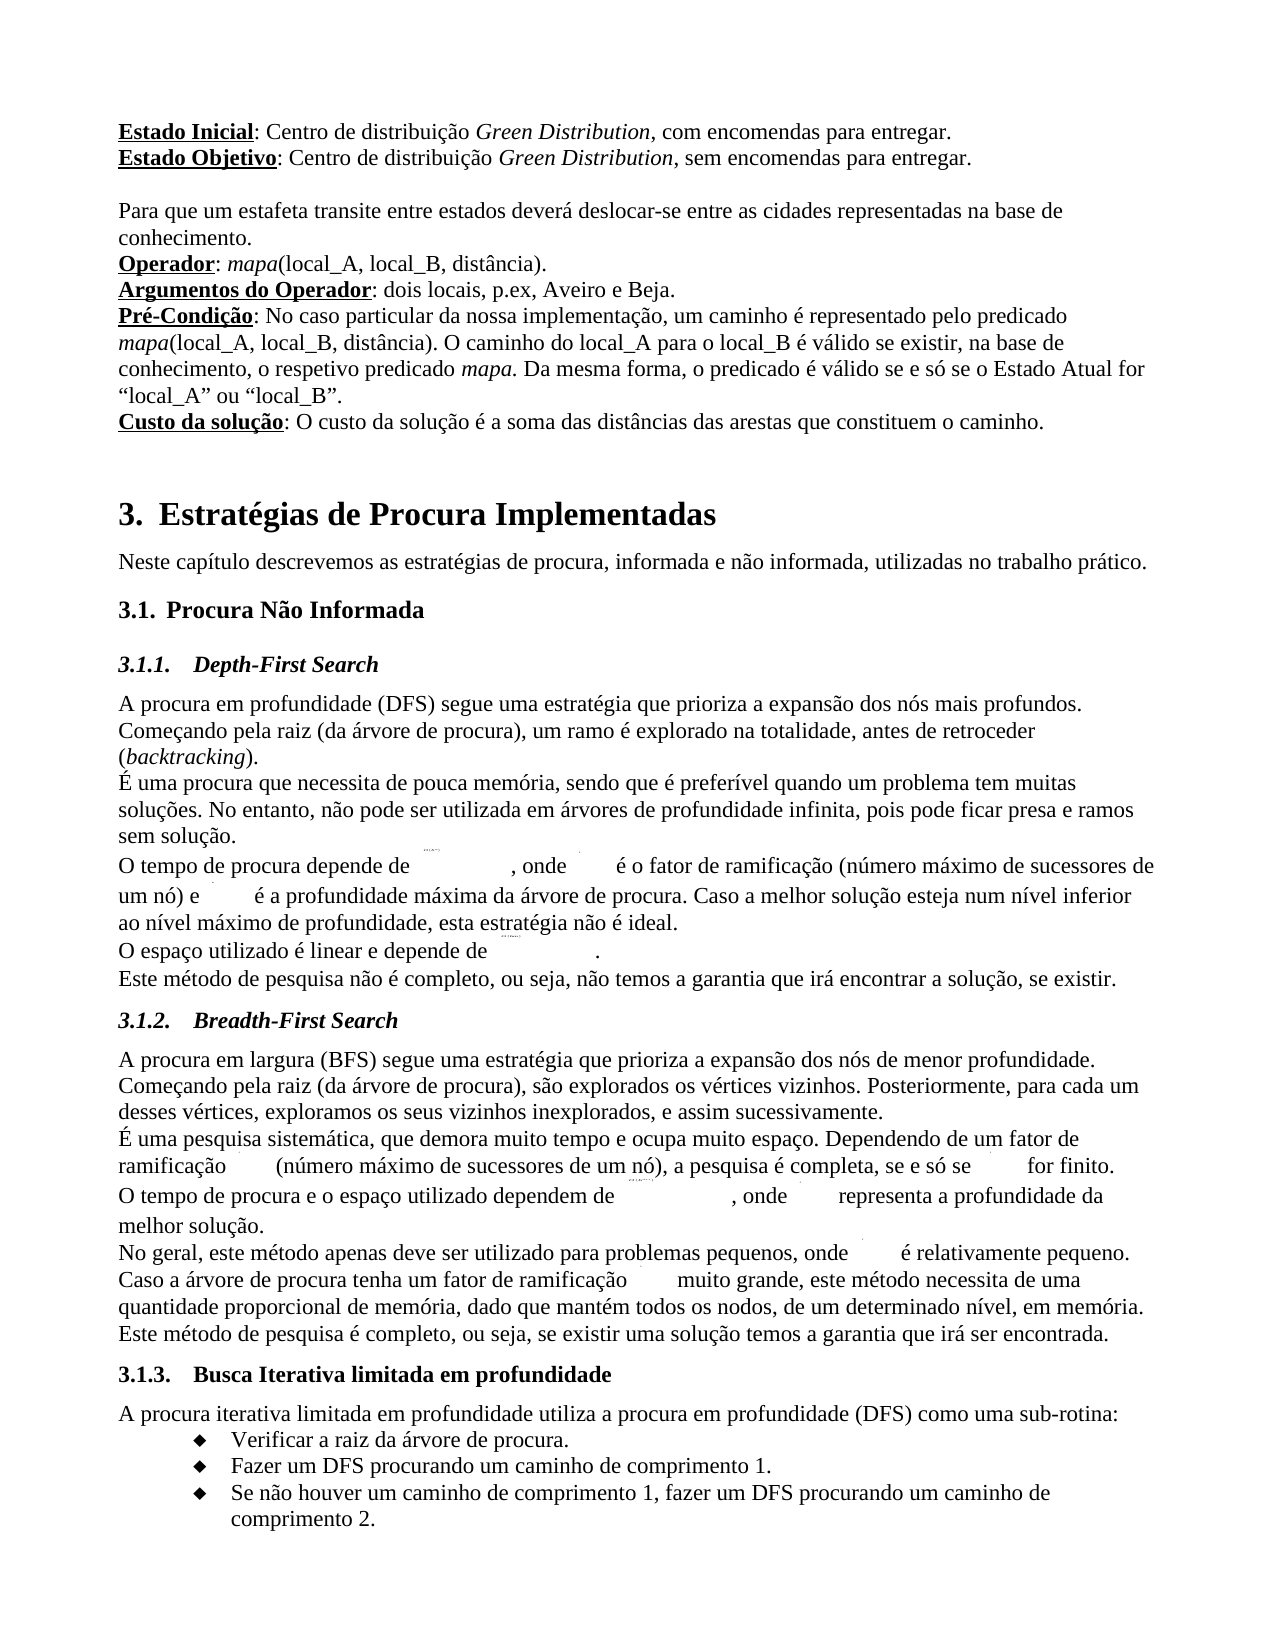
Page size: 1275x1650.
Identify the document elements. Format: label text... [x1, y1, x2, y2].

subtitle Depth-First Search [118, 651, 1157, 678]
text Operador: mapa(local_A, local_B, distância). [118, 250, 1157, 276]
text A procura em profundidade (DFS) segue uma estratégia que prioriza a expansão dos nós mais profundos. Começando pela raiz (da árvore de procura), um ramo é explorado na totalidade, antes de retroceder (backtracking). [118, 690, 1157, 769]
text Este método de pesquisa não é completo, ou seja, não temos a garantia que irá encontrar a solução, se existir. [118, 965, 1157, 992]
list Se não houver um caminho de comprimento 1, fazer um DFS procurando um caminho de comprimento 2. [193, 1479, 1157, 1532]
subtitle Busca Iterativa limitada em profundidade [118, 1361, 1157, 1387]
text Pré-Condição: No caso particular da nossa implementação, um caminho é representado pelo predicado mapa(local_A, local_B, distância). O caminho do local_A para o local_B é válido se existir, na base de conhecimento, o respetivo predicado mapa. Da mesma forma, o predicado é válido se e só se o Estado Atual for “local_A” ou “local_B”. [118, 303, 1157, 408]
text A procura iterativa limitada em profundidade utiliza a procura em profundidade (DFS) como uma sub-rotina: [118, 1400, 1157, 1426]
text O tempo de procura e o espaço utilizado dependem de, onderepresenta a profundidade da melhor solução. [118, 1179, 1157, 1238]
subtitle Breadth-First Search [118, 1006, 1157, 1033]
text Estado Objetivo: Centro de distribuição Green Distribution, sem encomendas para entregar. [118, 144, 1157, 171]
text Argumentos do Operador: dois locais, p.ex, Aveiro e Beja. [118, 276, 1157, 303]
text A procura em largura (BFS) segue uma estratégia que prioriza a expansão dos nós de menor profundidade. Começando pela raiz (da árvore de procura), são explorados os vértices vizinhos. Posteriormente, para cada um desses vértices, exploramos os seus vizinhos inexplorados, e assim sucessivamente. [118, 1046, 1157, 1125]
text Estado Inicial: Centro de distribuição Green Distribution, com encomendas para entregar. [118, 118, 1157, 144]
list Fazer um DFS procurando um caminho de comprimento 1. [193, 1453, 1157, 1479]
text Este método de pesquisa é completo, ou seja, se existir uma solução temos a garantia que irá ser encontrada. [118, 1319, 1157, 1346]
list Verificar a raiz da árvore de procura. [193, 1426, 1157, 1453]
text É uma pesquisa sistemática, que demora muito tempo e ocupa muito espaço. Dependendo de um fator de ramificação(número máximo de sucessores de um nó), a pesquisa é completa, se e só se for finito. [118, 1125, 1157, 1179]
text O tempo de procura depende de, ondeé o fator de ramificação (número máximo de sucessores de um nó) eé a profundidade máxima da árvore de procura. Caso a melhor solução esteja num nível inferior ao nível máximo de profundidade, esta estratégia não é ideal. [118, 848, 1157, 935]
subtitle Procura Não Informada [118, 595, 1157, 624]
text Para que um estafeta transite entre estados deverá deslocar-se entre as cidades representadas na base de conhecimento. [118, 197, 1157, 250]
text O espaço utilizado é linear e depende de. [118, 935, 1157, 965]
text É uma procura que necessita de pouca memória, sendo que é preferível quando um problema tem muitas soluções. No entanto, não pode ser utilizada em árvores de profundidade infinita, pois pode ficar presa e ramos sem solução. [118, 769, 1157, 848]
text Custo da solução: O custo da solução é a soma das distâncias das arestas que constituem o caminho. [118, 408, 1157, 434]
text No geral, este método apenas deve ser utilizado para problemas pequenos, ondeé relativamente pequeno. Caso a árvore de procura tenha um fator de ramificaçãomuito grande, este método necessita de uma quantidade proporcional de memória, dado que mantém todos os nodos, de um determinado nível, em memória. [118, 1238, 1157, 1319]
text Neste capítulo descrevemos as estratégias de procura, informada e não informada, utilizadas no trabalho prático. [118, 548, 1157, 574]
subtitle Estratégias de Procura Implementadas [118, 494, 1157, 533]
